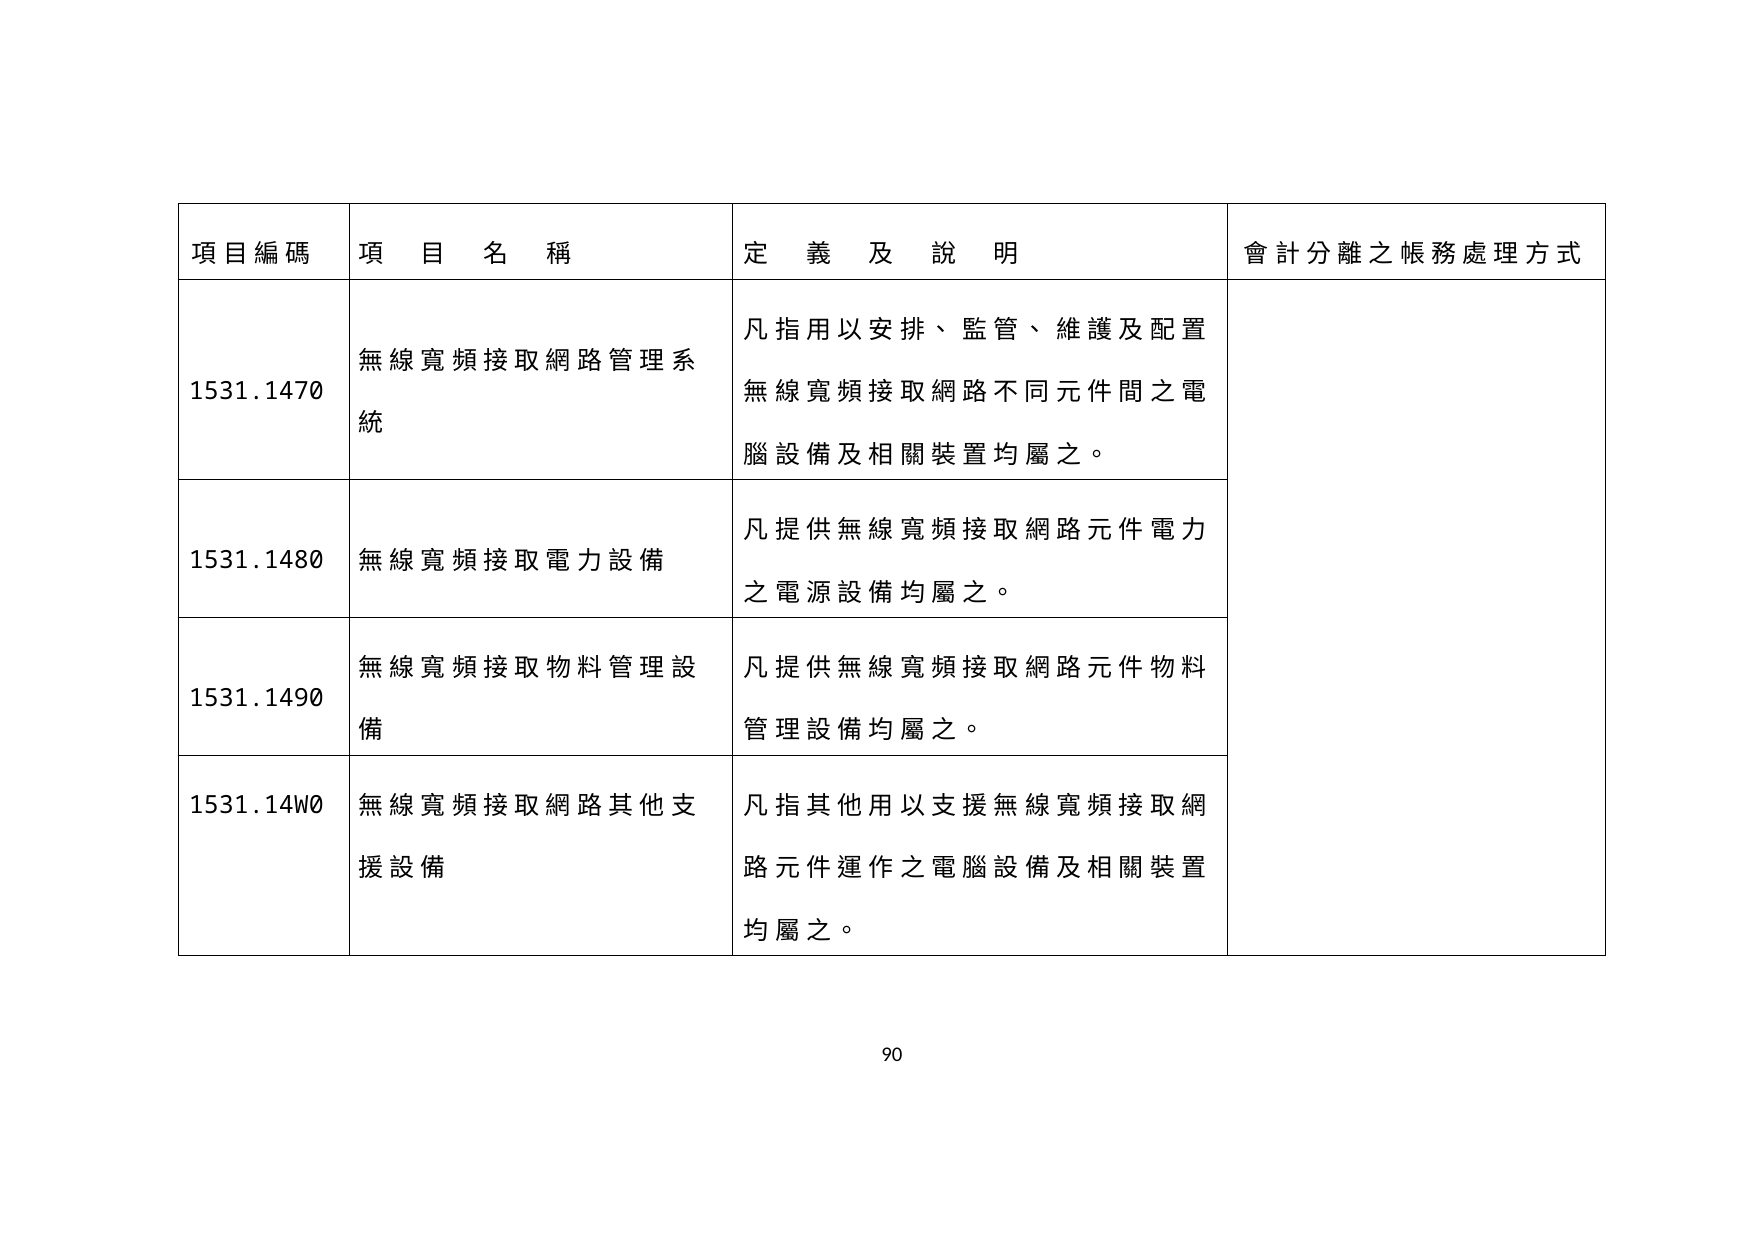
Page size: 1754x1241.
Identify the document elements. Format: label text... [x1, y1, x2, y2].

table_cell 無線寬頻接取網路管理系統 [350, 280, 732, 479]
table_header 項目編碼 [179, 204, 349, 278]
table_cell 1531.1480 [179, 480, 349, 617]
table_cell 凡指其他用以支援無線寬頻接取網路元件運作之電腦設備及相關裝置均屬之。 [733, 756, 1227, 955]
table_header 定 義 及 說 明 [733, 204, 1227, 278]
table_cell 無線寬頻接取網路其他支援設備 [350, 756, 732, 955]
table_cell [1228, 280, 1605, 955]
table_cell 1531.1490 [179, 618, 349, 755]
table_cell 凡指用以安排、監管、維護及配置無線寬頻接取網路不同元件間之電腦設備及相關裝置均屬之。 [733, 280, 1227, 479]
table_cell 無線寬頻接取電力設備 [350, 480, 732, 617]
table_cell 無線寬頻接取物料管理設備 [350, 618, 732, 755]
table_header 項 目 名 稱 [350, 204, 732, 278]
table_cell 凡提供無線寬頻接取網路元件電力之電源設備均屬之。 [733, 480, 1227, 617]
table_cell 1531.1470 [179, 280, 349, 479]
table_header 會計分離之帳務處理方式 [1228, 204, 1605, 278]
table_cell 凡提供無線寬頻接取網路元件物料管理設備均屬之。 [733, 618, 1227, 755]
table_cell 1531.14W0 [179, 756, 349, 955]
